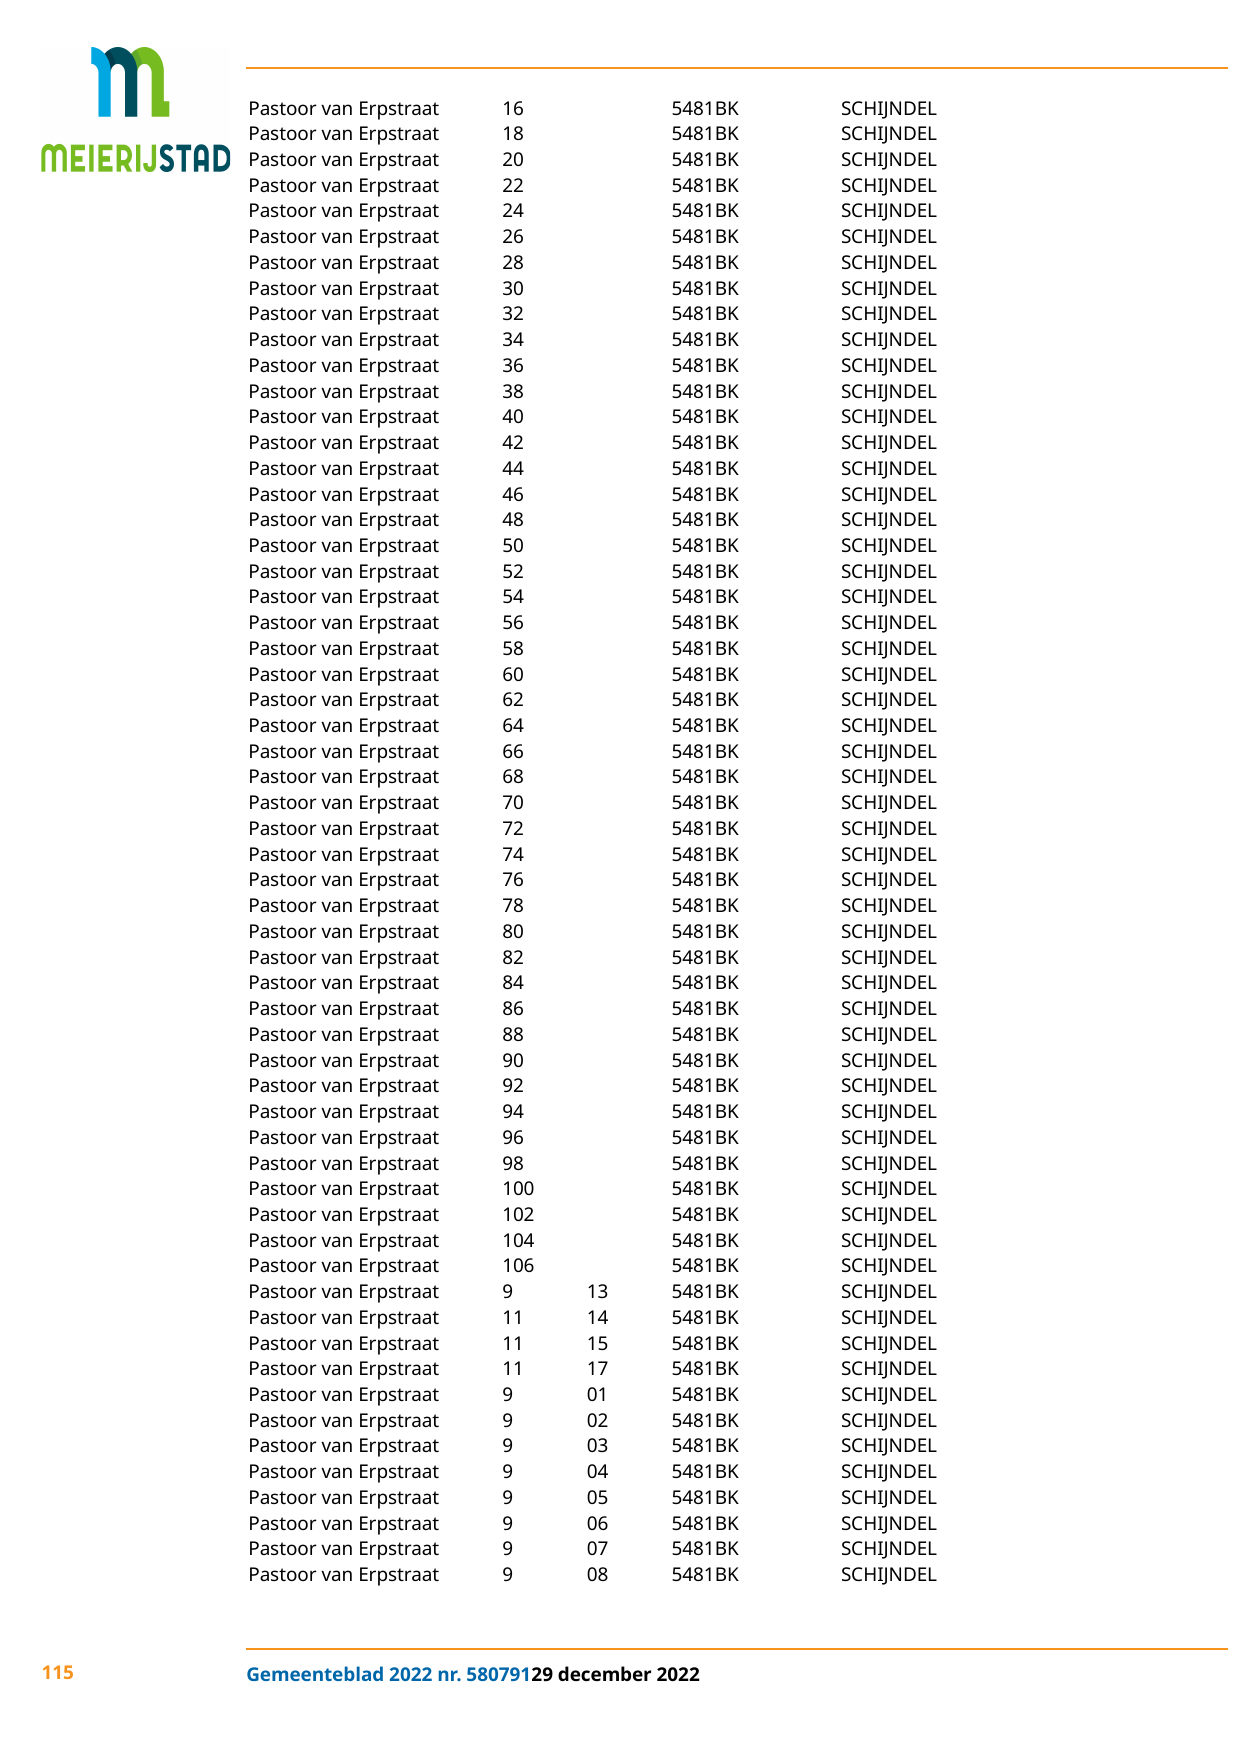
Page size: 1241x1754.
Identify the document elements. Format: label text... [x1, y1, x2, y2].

table_cell Pastoor van Erpstraat [248, 249, 502, 275]
table_cell 106 [502, 1253, 587, 1278]
table_cell 5481BK [671, 1175, 841, 1201]
table_cell [587, 944, 671, 969]
table_cell [587, 1175, 671, 1201]
table_cell 9 [502, 1459, 587, 1484]
table_cell Pastoor van Erpstraat [248, 918, 502, 944]
table_cell [587, 661, 671, 687]
table_cell Pastoor van Erpstraat [248, 506, 502, 532]
table_cell 5481BK [671, 1510, 841, 1536]
table_cell 76 [502, 867, 587, 892]
picture [41, 47, 231, 172]
table_cell SCHIJNDEL [841, 275, 1066, 301]
table_cell 5481BK [671, 944, 841, 969]
table_cell Pastoor van Erpstraat [248, 764, 502, 789]
table_cell [587, 506, 671, 532]
table_cell [587, 1098, 671, 1124]
table_cell 5481BK [671, 867, 841, 892]
table_cell 104 [502, 1227, 587, 1253]
table_cell SCHIJNDEL [841, 95, 1066, 121]
table_cell 5481BK [671, 1227, 841, 1253]
table_cell SCHIJNDEL [841, 584, 1066, 609]
table_cell SCHIJNDEL [841, 326, 1066, 352]
table_cell Pastoor van Erpstraat [248, 301, 502, 326]
table_cell 9 [502, 1433, 587, 1458]
table_cell 5481BK [671, 584, 841, 609]
table_cell 88 [502, 1021, 587, 1047]
table_cell 9 [502, 1561, 587, 1587]
table_cell 46 [502, 481, 587, 506]
table_cell 20 [502, 146, 587, 172]
table_cell 07 [587, 1536, 671, 1561]
table_cell Pastoor van Erpstraat [248, 712, 502, 738]
table_cell 14 [587, 1304, 671, 1330]
table_cell 68 [502, 764, 587, 789]
table_cell SCHIJNDEL [841, 1484, 1066, 1510]
table_cell [587, 918, 671, 944]
table_cell 5481BK [671, 249, 841, 275]
table_cell 5481BK [671, 918, 841, 944]
table_cell 5481BK [671, 1561, 841, 1587]
table_cell SCHIJNDEL [841, 661, 1066, 687]
table_cell 5481BK [671, 378, 841, 403]
table_cell SCHIJNDEL [841, 1227, 1066, 1253]
table_cell 74 [502, 841, 587, 867]
table_cell 05 [587, 1484, 671, 1510]
table_cell SCHIJNDEL [841, 841, 1066, 867]
table_cell SCHIJNDEL [841, 970, 1066, 995]
table_cell 5481BK [671, 995, 841, 1021]
table_cell SCHIJNDEL [841, 712, 1066, 738]
table_cell 5481BK [671, 764, 841, 789]
table_cell [587, 995, 671, 1021]
table_cell 5481BK [671, 275, 841, 301]
table_cell 11 [502, 1304, 587, 1330]
table_cell 24 [502, 198, 587, 223]
table_cell 5481BK [671, 532, 841, 558]
table_cell 40 [502, 404, 587, 429]
table_cell 5481BK [671, 172, 841, 198]
table_cell 5481BK [671, 1047, 841, 1072]
table_cell [587, 1047, 671, 1072]
table_cell 5481BK [671, 661, 841, 687]
table_cell 5481BK [671, 1356, 841, 1381]
table_cell SCHIJNDEL [841, 1175, 1066, 1201]
table_cell 34 [502, 326, 587, 352]
table_cell 86 [502, 995, 587, 1021]
table_cell Pastoor van Erpstraat [248, 995, 502, 1021]
table_cell 5481BK [671, 1150, 841, 1175]
table_cell 5481BK [671, 1536, 841, 1561]
table_cell 5481BK [671, 1098, 841, 1124]
table_cell 9 [502, 1407, 587, 1433]
table_cell 5481BK [671, 712, 841, 738]
table_cell SCHIJNDEL [841, 1124, 1066, 1150]
table_cell 03 [587, 1433, 671, 1458]
table_cell 5481BK [671, 1304, 841, 1330]
table_cell 5481BK [671, 1484, 841, 1510]
table_cell 28 [502, 249, 587, 275]
table_cell Pastoor van Erpstraat [248, 1124, 502, 1150]
table_cell Pastoor van Erpstraat [248, 1021, 502, 1047]
table_cell 48 [502, 506, 587, 532]
table_cell [587, 404, 671, 429]
table_cell Pastoor van Erpstraat [248, 146, 502, 172]
table_cell [587, 95, 671, 121]
table_cell SCHIJNDEL [841, 481, 1066, 506]
table_cell 36 [502, 352, 587, 378]
table_cell 96 [502, 1124, 587, 1150]
table_cell 98 [502, 1150, 587, 1175]
table_cell SCHIJNDEL [841, 944, 1066, 969]
table_cell [587, 712, 671, 738]
table_cell 5481BK [671, 429, 841, 455]
table_cell Pastoor van Erpstraat [248, 275, 502, 301]
table_cell [587, 1124, 671, 1150]
table_cell SCHIJNDEL [841, 1021, 1066, 1047]
table_cell Pastoor van Erpstraat [248, 481, 502, 506]
table_cell 13 [587, 1278, 671, 1304]
table_cell 26 [502, 224, 587, 249]
table_cell Pastoor van Erpstraat [248, 1175, 502, 1201]
table_cell 64 [502, 712, 587, 738]
table_cell 22 [502, 172, 587, 198]
table_cell 9 [502, 1536, 587, 1561]
table_cell SCHIJNDEL [841, 867, 1066, 892]
table_cell Pastoor van Erpstraat [248, 404, 502, 429]
table_cell 84 [502, 970, 587, 995]
table_cell 5481BK [671, 224, 841, 249]
table_cell 5481BK [671, 326, 841, 352]
table_cell 15 [587, 1330, 671, 1356]
table_cell Pastoor van Erpstraat [248, 635, 502, 661]
table_cell 5481BK [671, 790, 841, 815]
table_cell 5481BK [671, 687, 841, 712]
table_cell 11 [502, 1356, 587, 1381]
table_cell SCHIJNDEL [841, 558, 1066, 584]
table_cell SCHIJNDEL [841, 146, 1066, 172]
table_cell 5481BK [671, 481, 841, 506]
table_cell [587, 352, 671, 378]
table_cell Pastoor van Erpstraat [248, 584, 502, 609]
table_cell 16 [502, 95, 587, 121]
table_cell [587, 609, 671, 635]
table_cell Pastoor van Erpstraat [248, 1098, 502, 1124]
table_cell Pastoor van Erpstraat [248, 1433, 502, 1458]
table_cell 5481BK [671, 1253, 841, 1278]
table_cell 5481BK [671, 95, 841, 121]
table_cell 62 [502, 687, 587, 712]
table_cell SCHIJNDEL [841, 532, 1066, 558]
table_cell 50 [502, 532, 587, 558]
table_cell 60 [502, 661, 587, 687]
table_cell Pastoor van Erpstraat [248, 1510, 502, 1536]
table_cell 5481BK [671, 198, 841, 223]
table_cell Pastoor van Erpstraat [248, 1330, 502, 1356]
table_cell 94 [502, 1098, 587, 1124]
table_cell 11 [502, 1330, 587, 1356]
table_cell SCHIJNDEL [841, 1073, 1066, 1098]
table_cell Pastoor van Erpstraat [248, 95, 502, 121]
table_cell Pastoor van Erpstraat [248, 1227, 502, 1253]
table_cell Pastoor van Erpstraat [248, 1278, 502, 1304]
table_cell 5481BK [671, 1459, 841, 1484]
table_cell SCHIJNDEL [841, 1150, 1066, 1175]
table_cell SCHIJNDEL [841, 172, 1066, 198]
table_cell 78 [502, 893, 587, 918]
table_cell SCHIJNDEL [841, 790, 1066, 815]
table_cell Pastoor van Erpstraat [248, 352, 502, 378]
table_cell SCHIJNDEL [841, 378, 1066, 403]
table_cell 5481BK [671, 893, 841, 918]
table_cell 90 [502, 1047, 587, 1072]
table_cell SCHIJNDEL [841, 687, 1066, 712]
table_cell Pastoor van Erpstraat [248, 1484, 502, 1510]
table_cell Pastoor van Erpstraat [248, 378, 502, 403]
table_cell [587, 970, 671, 995]
table_cell 08 [587, 1561, 671, 1587]
table_cell SCHIJNDEL [841, 1510, 1066, 1536]
table_cell 38 [502, 378, 587, 403]
table_cell SCHIJNDEL [841, 1356, 1066, 1381]
table_cell Pastoor van Erpstraat [248, 1459, 502, 1484]
table_cell SCHIJNDEL [841, 764, 1066, 789]
table_cell SCHIJNDEL [841, 1278, 1066, 1304]
table_cell [587, 1253, 671, 1278]
table_cell Pastoor van Erpstraat [248, 198, 502, 223]
table_cell 02 [587, 1407, 671, 1433]
table_cell 9 [502, 1484, 587, 1510]
table_cell 66 [502, 738, 587, 764]
table_cell SCHIJNDEL [841, 455, 1066, 481]
table_cell Pastoor van Erpstraat [248, 1201, 502, 1227]
table_cell SCHIJNDEL [841, 1536, 1066, 1561]
table_cell 5481BK [671, 1330, 841, 1356]
table_cell SCHIJNDEL [841, 121, 1066, 146]
table_cell [587, 378, 671, 403]
table_cell [587, 1073, 671, 1098]
table_cell Pastoor van Erpstraat [248, 1047, 502, 1072]
table_cell Pastoor van Erpstraat [248, 738, 502, 764]
table_cell SCHIJNDEL [841, 1433, 1066, 1458]
table_cell [587, 301, 671, 326]
table_cell 80 [502, 918, 587, 944]
table_cell 42 [502, 429, 587, 455]
table_cell 9 [502, 1381, 587, 1407]
table_cell SCHIJNDEL [841, 429, 1066, 455]
table_cell SCHIJNDEL [841, 815, 1066, 841]
table_cell SCHIJNDEL [841, 1459, 1066, 1484]
table_cell 56 [502, 609, 587, 635]
table_cell SCHIJNDEL [841, 404, 1066, 429]
table_cell SCHIJNDEL [841, 635, 1066, 661]
table_cell [587, 121, 671, 146]
table_cell SCHIJNDEL [841, 301, 1066, 326]
table_cell [587, 1021, 671, 1047]
table_cell Pastoor van Erpstraat [248, 893, 502, 918]
table_cell SCHIJNDEL [841, 1047, 1066, 1072]
table_cell Pastoor van Erpstraat [248, 532, 502, 558]
table_cell SCHIJNDEL [841, 1201, 1066, 1227]
table_cell 52 [502, 558, 587, 584]
table_cell 5481BK [671, 738, 841, 764]
table_cell [587, 584, 671, 609]
table_cell [587, 172, 671, 198]
table_cell Pastoor van Erpstraat [248, 1073, 502, 1098]
table_cell 5481BK [671, 609, 841, 635]
table_cell Pastoor van Erpstraat [248, 455, 502, 481]
table_cell SCHIJNDEL [841, 1561, 1066, 1587]
table_cell 5481BK [671, 404, 841, 429]
table_cell SCHIJNDEL [841, 224, 1066, 249]
table_cell Pastoor van Erpstraat [248, 1561, 502, 1587]
table_cell SCHIJNDEL [841, 1304, 1066, 1330]
table_cell 01 [587, 1381, 671, 1407]
table_cell 44 [502, 455, 587, 481]
table_cell Pastoor van Erpstraat [248, 841, 502, 867]
table_cell 5481BK [671, 1073, 841, 1098]
table_cell Pastoor van Erpstraat [248, 326, 502, 352]
table_cell Pastoor van Erpstraat [248, 609, 502, 635]
table_cell Pastoor van Erpstraat [248, 944, 502, 969]
table_cell SCHIJNDEL [841, 1098, 1066, 1124]
table_cell [587, 635, 671, 661]
table_cell [587, 687, 671, 712]
table_cell Pastoor van Erpstraat [248, 1536, 502, 1561]
table_cell SCHIJNDEL [841, 506, 1066, 532]
table_cell [587, 146, 671, 172]
table_cell 5481BK [671, 1124, 841, 1150]
table_cell [587, 1227, 671, 1253]
table_cell Pastoor van Erpstraat [248, 867, 502, 892]
table_cell [587, 815, 671, 841]
table_cell SCHIJNDEL [841, 249, 1066, 275]
table_cell Pastoor van Erpstraat [248, 1304, 502, 1330]
table_cell Pastoor van Erpstraat [248, 558, 502, 584]
table_cell [587, 481, 671, 506]
table_cell 54 [502, 584, 587, 609]
table_cell SCHIJNDEL [841, 995, 1066, 1021]
table_cell Pastoor van Erpstraat [248, 1150, 502, 1175]
table_cell [587, 867, 671, 892]
table_cell SCHIJNDEL [841, 738, 1066, 764]
table_cell 102 [502, 1201, 587, 1227]
table_cell [587, 558, 671, 584]
table_cell [587, 1201, 671, 1227]
table_cell [587, 841, 671, 867]
table_cell 5481BK [671, 1433, 841, 1458]
table_cell 70 [502, 790, 587, 815]
table_cell 58 [502, 635, 587, 661]
table_cell [587, 1150, 671, 1175]
table_cell Pastoor van Erpstraat [248, 970, 502, 995]
table_cell Pastoor van Erpstraat [248, 1253, 502, 1278]
table_cell 5481BK [671, 1201, 841, 1227]
table_cell Pastoor van Erpstraat [248, 815, 502, 841]
table_cell Pastoor van Erpstraat [248, 661, 502, 687]
table_cell 100 [502, 1175, 587, 1201]
table_cell 18 [502, 121, 587, 146]
table_cell 5481BK [671, 352, 841, 378]
table_cell SCHIJNDEL [841, 1330, 1066, 1356]
table_cell 72 [502, 815, 587, 841]
table_cell [587, 249, 671, 275]
table_cell Pastoor van Erpstraat [248, 790, 502, 815]
table_cell 5481BK [671, 558, 841, 584]
table_cell [587, 326, 671, 352]
table_cell [587, 275, 671, 301]
table_cell SCHIJNDEL [841, 1381, 1066, 1407]
table_cell 5481BK [671, 121, 841, 146]
table_cell [587, 455, 671, 481]
table_cell Pastoor van Erpstraat [248, 687, 502, 712]
table_cell [587, 764, 671, 789]
table_cell SCHIJNDEL [841, 918, 1066, 944]
table_cell Pastoor van Erpstraat [248, 1407, 502, 1433]
table_cell Pastoor van Erpstraat [248, 172, 502, 198]
table_cell [587, 532, 671, 558]
table_cell 5481BK [671, 970, 841, 995]
table_cell SCHIJNDEL [841, 893, 1066, 918]
table_cell 9 [502, 1510, 587, 1536]
table_cell Pastoor van Erpstraat [248, 1356, 502, 1381]
table_cell Pastoor van Erpstraat [248, 224, 502, 249]
table_cell 5481BK [671, 455, 841, 481]
table_cell [587, 738, 671, 764]
table_cell 9 [502, 1278, 587, 1304]
table_cell [587, 198, 671, 223]
table_cell SCHIJNDEL [841, 1253, 1066, 1278]
table_cell Pastoor van Erpstraat [248, 121, 502, 146]
table_cell 5481BK [671, 635, 841, 661]
table_cell SCHIJNDEL [841, 352, 1066, 378]
table_cell [587, 429, 671, 455]
table_cell 30 [502, 275, 587, 301]
table_cell 5481BK [671, 1407, 841, 1433]
table_cell 5481BK [671, 301, 841, 326]
table_cell Pastoor van Erpstraat [248, 1381, 502, 1407]
table_cell [587, 224, 671, 249]
table_cell 82 [502, 944, 587, 969]
table_cell 06 [587, 1510, 671, 1536]
table_cell 5481BK [671, 506, 841, 532]
table_cell Pastoor van Erpstraat [248, 429, 502, 455]
table_cell SCHIJNDEL [841, 609, 1066, 635]
table_cell 32 [502, 301, 587, 326]
table_cell 04 [587, 1459, 671, 1484]
table_cell 5481BK [671, 146, 841, 172]
table_cell 5481BK [671, 1021, 841, 1047]
table_cell 5481BK [671, 841, 841, 867]
table_cell [587, 790, 671, 815]
table_cell 5481BK [671, 1381, 841, 1407]
table_cell 5481BK [671, 1278, 841, 1304]
table_cell 92 [502, 1073, 587, 1098]
table_cell SCHIJNDEL [841, 198, 1066, 223]
table_cell 17 [587, 1356, 671, 1381]
table_cell SCHIJNDEL [841, 1407, 1066, 1433]
table_cell 5481BK [671, 815, 841, 841]
table_cell [587, 893, 671, 918]
